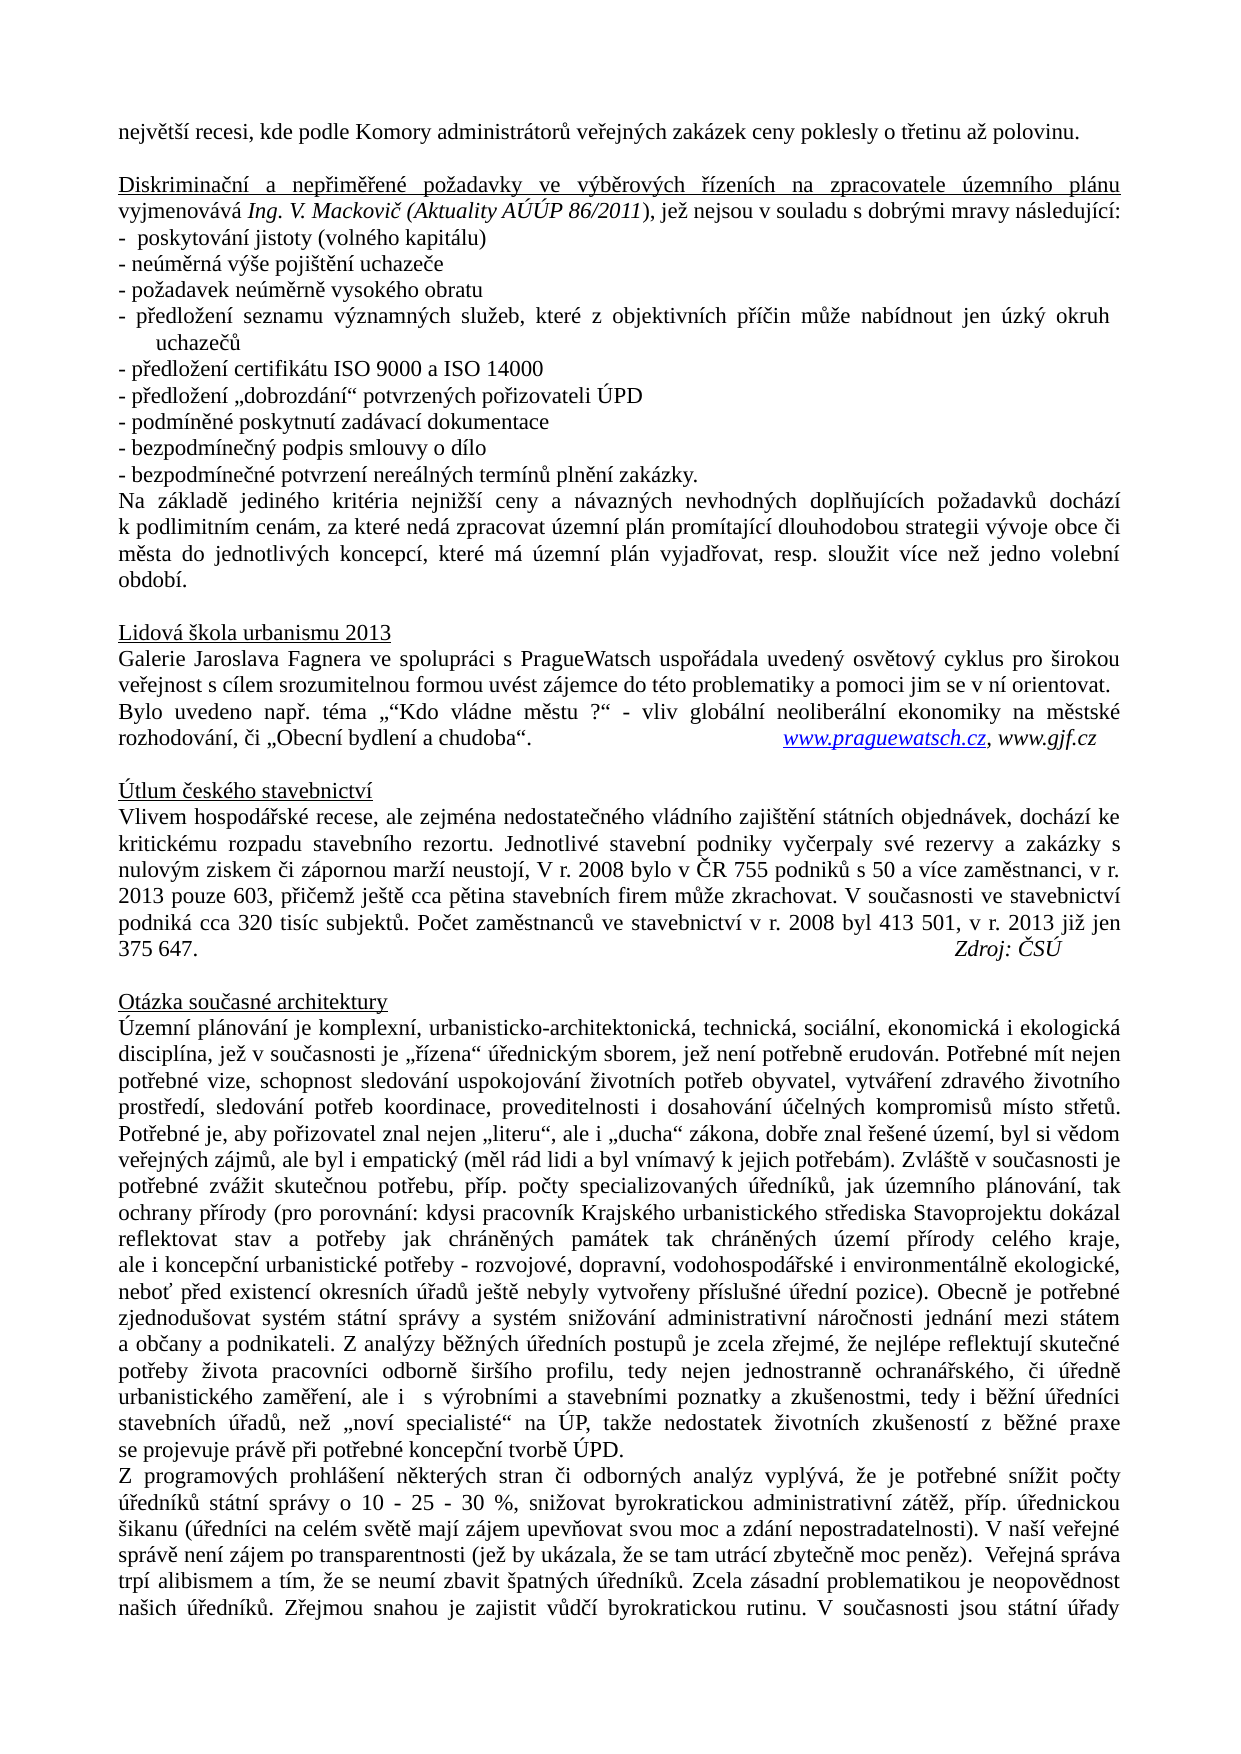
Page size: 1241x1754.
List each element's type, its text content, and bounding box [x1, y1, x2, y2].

text Bylo uvedeno např. téma „“Kdo vládne městu ?“ - vliv globální neoliberální ekonomiky na městské rozhodování, či „Obecní bydlení a chudoba“. www.praguewatsch.cz, www.gjf.cz [118, 698, 1122, 751]
text Útlum českého stavebnictví [118, 777, 1122, 803]
text - předložení „dobrozdání“ potvrzených pořizovateli ÚPD [118, 382, 1122, 408]
text Na základě jediného kritéria nejnižší ceny a návazných nevhodných doplňujících požadavků dochází k podlimitním cenám, za které nedá zpracovat územní plán promítající dlouhodobou strategii vývoje obce či města do jednotlivých koncepcí, které má územní plán vyjadřovat, resp. sloužit více než jedno volební období. [118, 487, 1122, 592]
text Diskriminační a nepřiměřené požadavky ve výběrových řízeních na zpracovatele územního plánu vyjmenovává Ing. V. Mackovič (Aktuality AÚÚP 86/2011), jež nejsou v souladu s dobrými mravy následující: [118, 171, 1122, 223]
text - bezpodmínečné potvrzení nereálných termínů plnění zakázky. [118, 461, 1122, 487]
text - poskytování jistoty (volného kapitálu) [118, 223, 1122, 250]
text - neúměrná výše pojištění uchazeče [118, 250, 1122, 276]
text Vlivem hospodářské recese, ale zejména nedostatečného vládního zajištění státních objednávek, dochází ke kritickému rozpadu stavebního rezortu. Jednotlivé stavební podniky vyčerpaly své rezervy a zakázky s nulovým ziskem či zápornou marží neustojí, V r. 2008 bylo v ČR 755 podniků s 50 a více zaměstnanci, v r. 2013 pouze 603, přičemž ještě cca pětina stavebních firem může zkrachovat. V současnosti ve stavebnictví podniká cca 320 tisíc subjektů. Počet zaměstnanců ve stavebnictví v r. 2008 byl 413 501, v r. 2013 již jen 375 647. Zdroj: ČSÚ [118, 803, 1122, 961]
text - předložení seznamu významných služeb, které z objektivních příčin může nabídnout jen úzký okruh uchazečů [118, 303, 1122, 355]
text Lidová škola urbanismu 2013 [118, 619, 1122, 645]
text - požadavek neúměrně vysokého obratu [118, 276, 1122, 303]
text - předložení certifikátu ISO 9000 a ISO 14000 [118, 355, 1122, 382]
text Otázka současné architektury [118, 988, 1122, 1014]
text - bezpodmínečný podpis smlouvy o dílo [118, 434, 1122, 461]
text Z programových prohlášení některých stran či odborných analýz vyplývá, že je potřebné snížit počty úředníků státní správy o 10 - 25 - 30 %, snižovat byrokratickou administrativní zátěž, příp. úřednickou šikanu (úředníci na celém světě mají zájem upevňovat svou moc a zdání nepostradatelnosti). V naší veřejné správě není zájem po transparentnosti (jež by ukázala, že se tam utrácí zbytečně moc peněz). Veřejná správa trpí alibismem a tím, že se neumí zbavit špatných úředníků. Zcela zásadní problematikou je neopovědnost našich úředníků. Zřejmou snahou je zajistit vůdčí byrokratickou rutinu. V současnosti jsou státní úřady [118, 1462, 1122, 1620]
text Územní plánování je komplexní, urbanisticko-architektonická, technická, sociální, ekonomická i ekologická disciplína, jež v současnosti je „řízena“ úřednickým sborem, jež není potřebně erudován. Potřebné mít nejen potřebné vize, schopnost sledování uspokojování životních potřeb obyvatel, vytváření zdravého životního prostředí, sledování potřeb koordinace, proveditelnosti i dosahování účelných kompromisů místo střetů. Potřebné je, aby pořizovatel znal nejen „literu“, ale i „ducha“ zákona, dobře znal řešené území, byl si vědom veřejných zájmů, ale byl i empatický (měl rád lidi a byl vnímavý k jejich potřebám). Zvláště v současnosti je potřebné zvážit skutečnou potřebu, příp. počty specializovaných úředníků, jak územního plánování, tak ochrany přírody (pro porovnání: kdysi pracovník Krajského urbanistického střediska Stavoprojektu dokázal reflektovat stav a potřeby jak chráněných památek tak chráněných území přírody celého kraje, ale i koncepční urbanistické potřeby - rozvojové, dopravní, vodohospodářské i environmentálně ekologické, neboť před existencí okresních úřadů ještě nebyly vytvořeny příslušné úřední pozice). Obecně je potřebné zjednodušovat systém státní správy a systém snižování administrativní náročnosti jednání mezi státem a občany a podnikateli. Z analýzy běžných úředních postupů je zcela zřejmé, že nejlépe reflektují skutečné potřeby života pracovníci odborně širšího profilu, tedy nejen jednostranně ochranářského, či úředně urbanistického zaměření, ale i s výrobními a stavebními poznatky a zkušenostmi, tedy i běžní úředníci stavebních úřadů, než „noví specialisté“ na ÚP, takže nedostatek životních zkušeností z běžné praxe se projevuje právě při potřebné koncepční tvorbě ÚPD. [118, 1014, 1122, 1462]
text největší recesi, kde podle Komory administrátorů veřejných zakázek ceny poklesly o třetinu až polovinu. [118, 118, 1122, 144]
text Galerie Jaroslava Fagnera ve spolupráci s PragueWatsch uspořádala uvedený osvětový cyklus pro širokou veřejnost s cílem srozumitelnou formou uvést zájemce do této problematiky a pomoci jim se v ní orientovat. [118, 645, 1122, 698]
text - podmíněné poskytnutí zadávací dokumentace [118, 408, 1122, 434]
